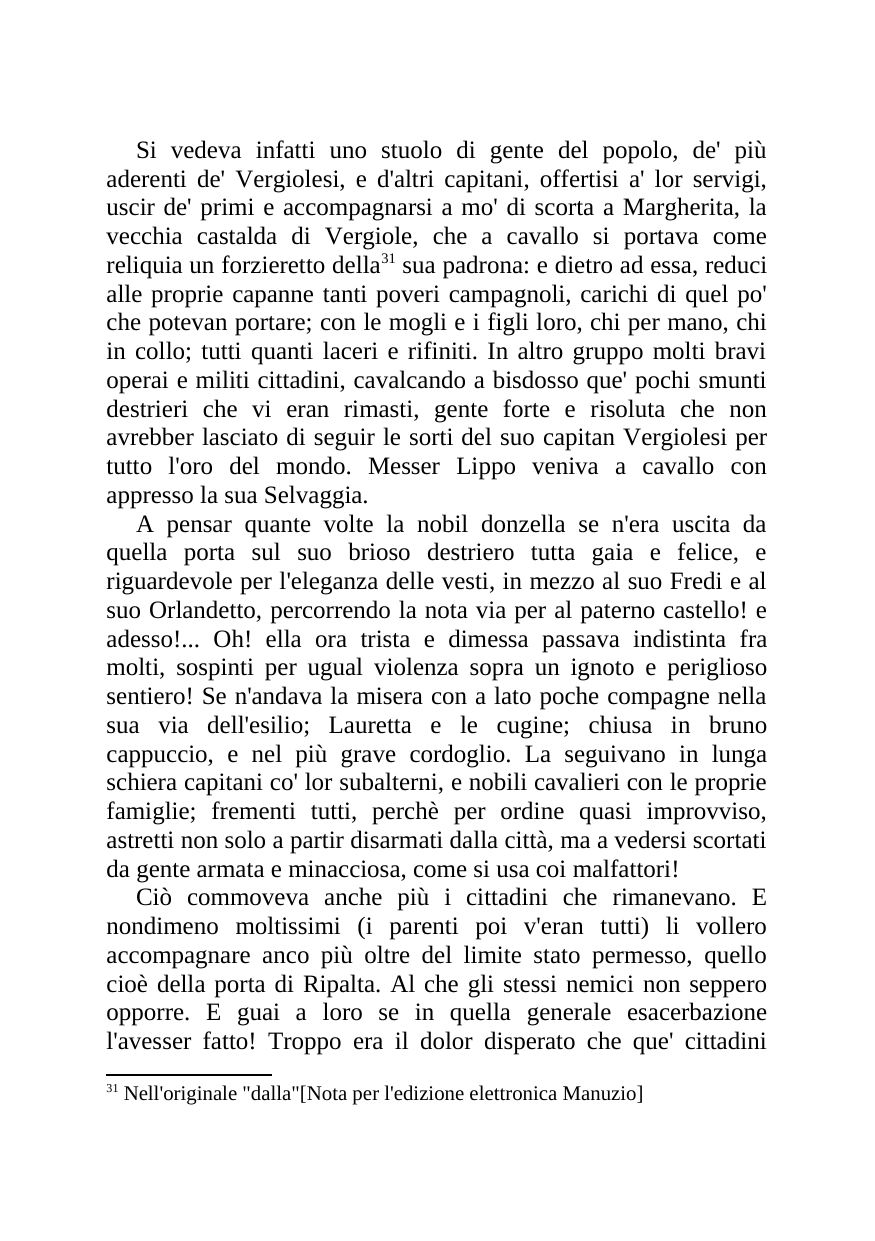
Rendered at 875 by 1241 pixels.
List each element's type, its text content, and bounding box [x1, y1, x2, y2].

text Si vedeva infatti uno stuolo di gente del popolo, de' più aderenti de' Vergiolesi, e d'altri capitani, offertisi a' lor servigi, uscir de' primi e accompagnarsi a mo' di scorta a Margherita, la vecchia castalda di Vergiole, che a cavallo si portava come reliquia un forzieretto della sua padrona: e dietro ad essa, reduci alle proprie capanne tanti poveri campagnoli, carichi di quel po' che potevan portare; con le mogli e i figli loro, chi per mano, chi in collo; tutti quanti laceri e rifiniti. In altro gruppo molti bravi operai e militi cittadini, cavalcando a bisdosso que' pochi smunti destrieri che vi eran rimasti, gente forte e risoluta che non avrebber lasciato di seguir le sorti del suo capitan Vergiolesi per tutto l'oro del mondo. Messer Lippo veniva a cavallo con appresso la sua Selvaggia. [106, 135, 768, 509]
text Nell'originale "dalla"[Nota per l'edizione elettronica Manuzio] [106, 1081, 768, 1105]
text Ciò commoveva anche più i cittadini che rimanevano. E nondimeno moltissimi (i parenti poi v'eran tutti) li vollero accompagnare anco più oltre del limite stato permesso, quello cioè della porta di Ripalta. Al che gli stessi nemici non seppero opporre. E guai a loro se in quella generale esacerbazione l'avesser fatto! Troppo era il dolor disperato che que' cittadini [106, 882, 768, 1055]
text A pensar quante volte la nobil donzella se n'era uscita da quella porta sul suo brioso destriero tutta gaia e felice, e riguardevole per l'eleganza delle vesti, in mezzo al suo Fredi e al suo Orlandetto, percorrendo la nota via per al paterno castello! e adesso!... Oh! ella ora trista e dimessa passava indistinta fra molti, sospinti per ugual violenza sopra un ignoto e periglioso sentiero! Se n'andava la misera con a lato poche compagne nella sua via dell'esilio; Lauretta e le cugine; chiusa in bruno cappuccio, e nel più grave cordoglio. La seguivano in lunga schiera capitani co' lor subalterni, e nobili cavalieri con le proprie famiglie; frementi tutti, perchè per ordine quasi improvviso, astretti non solo a partir disarmati dalla città, ma a vedersi scortati da gente armata e minacciosa, come si usa coi malfattori! [106, 509, 768, 882]
